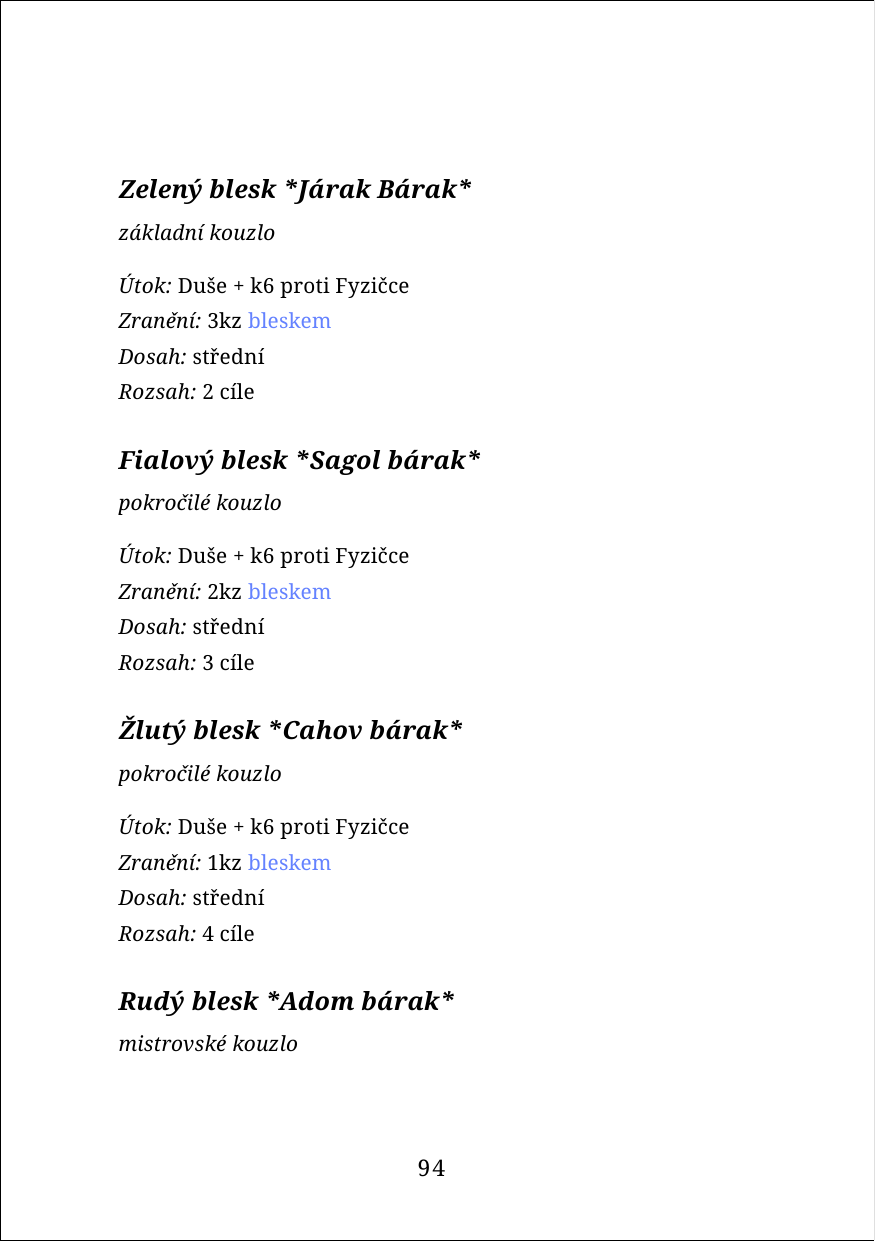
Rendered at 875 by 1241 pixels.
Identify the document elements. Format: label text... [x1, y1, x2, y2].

subtitle Fialový blesk *Sagol bárak* [118, 442, 756, 476]
text pokročilé kouzlo [118, 488, 756, 517]
text Útok: Duše + k6 proti Fyzičce Zranění: 2kz bleskem Dosah: střední Rozsah: 3 cíle [118, 541, 756, 676]
text základní kouzlo [118, 218, 756, 246]
subtitle Zelený blesk *Járak Bárak* [118, 172, 756, 206]
subtitle Žlutý blesk *Cahov bárak* [118, 713, 756, 747]
text mistrovské kouzlo [118, 1029, 756, 1058]
text Útok: Duše + k6 proti Fyzičce Zranění: 1kz bleskem Dosah: střední Rozsah: 4 cíle [118, 812, 756, 947]
subtitle Rudý blesk *Adom bárak* [118, 984, 756, 1018]
text Útok: Duše + k6 proti Fyzičce Zranění: 3kz bleskem Dosah: střední Rozsah: 2 cíle [118, 271, 756, 406]
text pokročilé kouzlo [118, 759, 756, 787]
